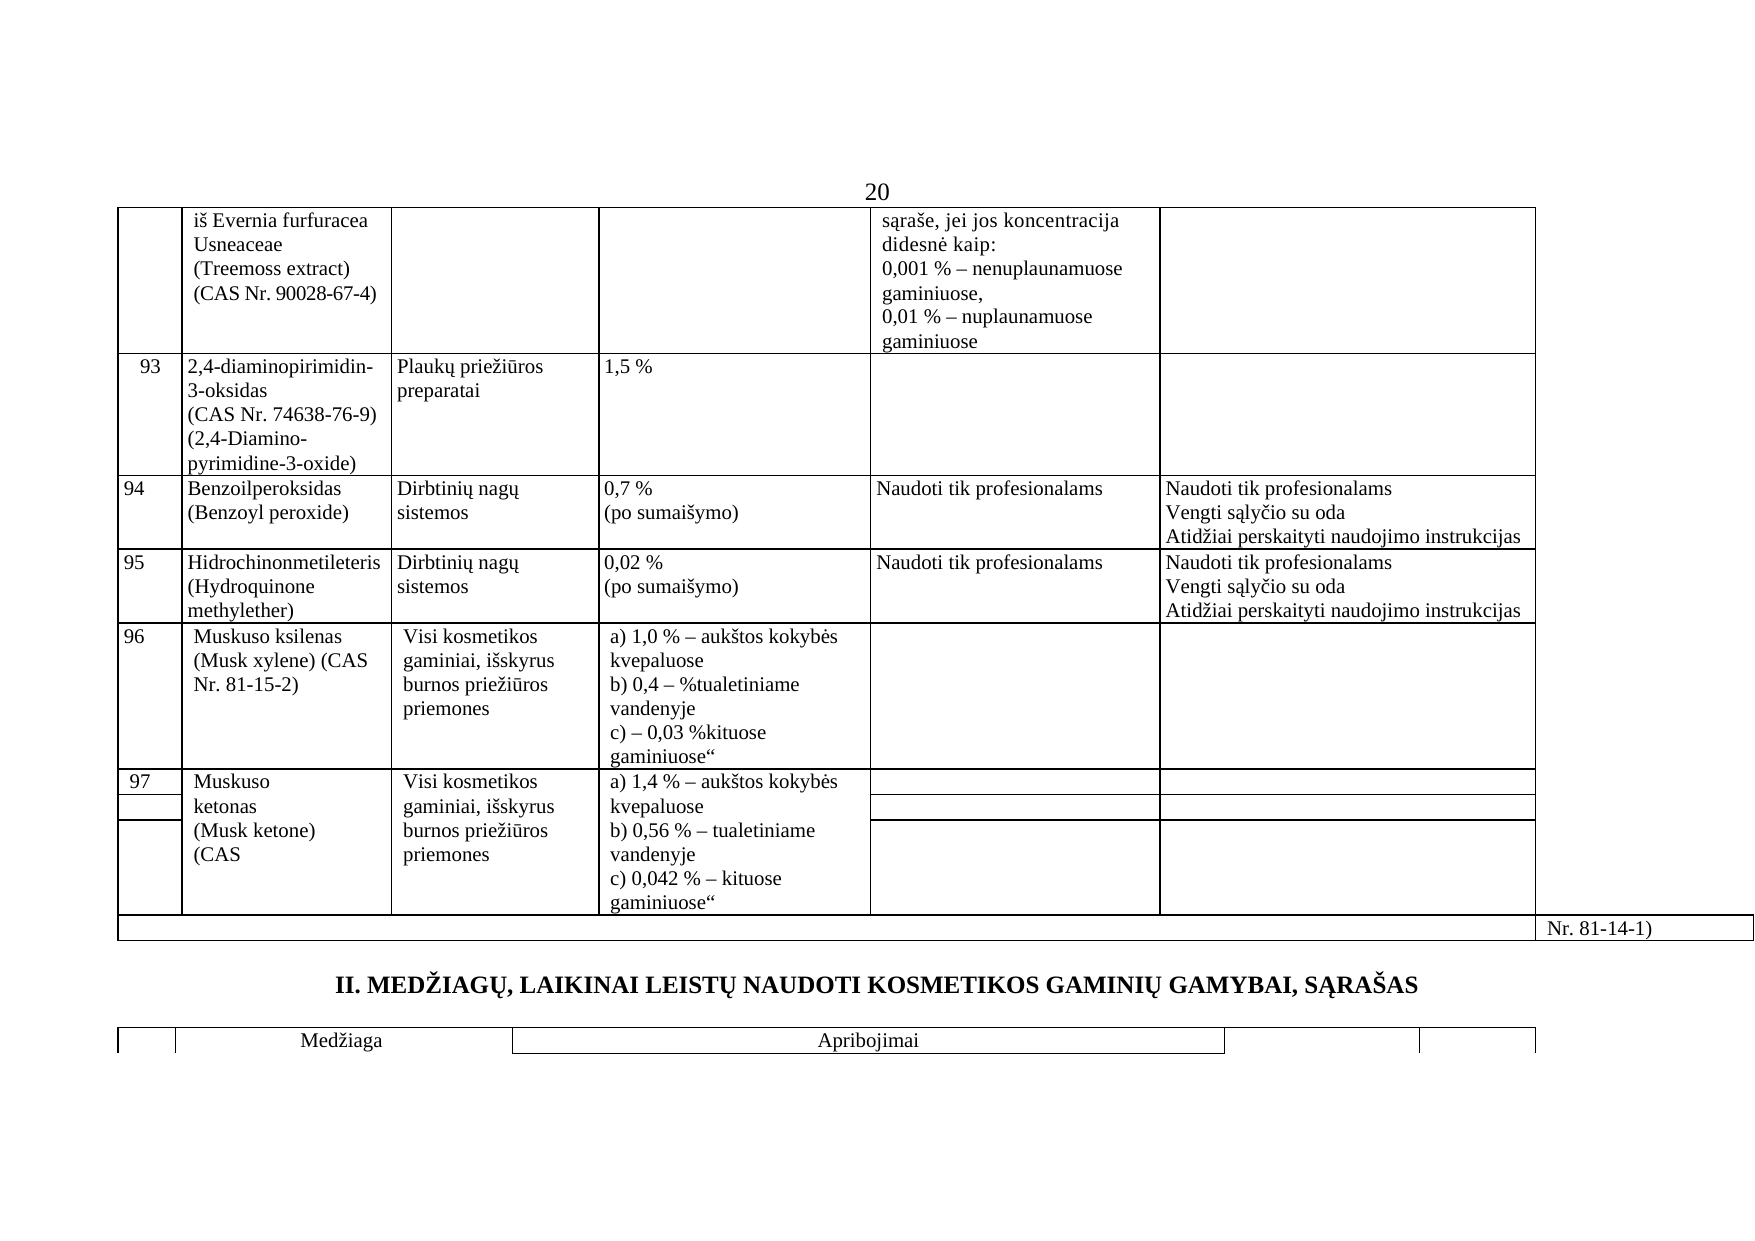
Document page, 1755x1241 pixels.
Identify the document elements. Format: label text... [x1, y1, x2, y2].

table_cell [871, 354, 1159, 426]
table_cell [1536, 768, 1754, 793]
table_cell Muskuso ketonas (Musk ketone) (CAS [183, 770, 391, 914]
table_cell [392, 426, 598, 474]
table_cell Naudoti tik profesionalams [871, 476, 1159, 548]
table_cell [1161, 795, 1535, 819]
table_cell Hidrochinonmetileteris (Hydroquinone methylether) [183, 550, 391, 622]
table_cell [1536, 548, 1754, 622]
table_cell [119, 208, 181, 353]
table_cell [392, 208, 598, 353]
table_cell [1161, 354, 1535, 474]
table_cell [871, 624, 1159, 768]
table_header Apribojimai [513, 1028, 1224, 1052]
table_cell 0,7 % (po sumaišymo) [600, 476, 870, 548]
table_cell Dirbtinių nagų sistemos [392, 550, 598, 622]
table_cell [119, 916, 1535, 939]
table_cell sąraše, jei jos koncentracija didesnė kaip: 0,001 % – nenuplaunamuose gaminiuose, 0,01 % – nuplaunamuose gaminiuose [871, 208, 1159, 353]
table_cell iš Evernia furfuracea Usneaceae (Treemoss extract) (CAS Nr. 90028-67-4) [183, 208, 391, 353]
table_cell 2,4-diaminopirimidin-3-oksidas (CAS Nr. 74638-76-9) (2,4-Diamino-pyrimidine-3-oxide) [183, 354, 391, 474]
table_cell [600, 426, 870, 474]
table_cell Visi kosmetikos gaminiai, išskyrus burnos priežiūros priemones [392, 770, 598, 914]
table_cell [119, 426, 181, 474]
table_cell [1536, 794, 1754, 819]
table_header Medžiaga [176, 1028, 512, 1052]
table_cell [871, 770, 1159, 793]
table_cell [1161, 821, 1535, 914]
table_cell [1161, 624, 1535, 768]
table_cell Naudoti tik profesionalams Vengti sąlyčio su oda Atidžiai perskaityti naudojimo instrukcijas [1161, 476, 1535, 548]
table_header [1225, 1028, 1419, 1052]
table_cell [1536, 207, 1754, 353]
table_cell a) 1,0 % – aukštos kokybės kvepaluose b) 0,4 – %tualetiniame vandenyje c) – 0,03 %kituose gaminiuose“ [600, 624, 870, 768]
table_cell [871, 426, 1159, 474]
table_cell [871, 795, 1159, 819]
table_header [119, 1028, 175, 1052]
table_cell [871, 821, 1159, 914]
table_cell Visi kosmetikos gaminiai, išskyrus burnos priežiūros priemones [392, 624, 598, 768]
table_cell [600, 208, 870, 353]
table_cell 97 [119, 770, 181, 793]
table_cell 94 [119, 476, 181, 548]
table_cell [1536, 426, 1754, 474]
table_cell 95 [119, 550, 181, 622]
table_cell Dirbtinių nagų sistemos [392, 476, 598, 548]
table_cell Naudoti tik profesionalams Vengti sąlyčio su oda Atidžiai perskaityti naudojimo instrukcijas [1161, 550, 1535, 622]
table_cell Muskuso ksilenas (Musk xylene) (CAS Nr. 81-15-2) [183, 624, 391, 768]
table_cell 93 [119, 354, 181, 426]
text II. MEDŽIAGŲ, LAIKINAI LEISTŲ NAUDOTI KOSMETIKOS GAMINIŲ GAMYBAI, SĄRAŠAS [118, 970, 1636, 998]
table_cell Plaukų priežiūros preparatai [392, 354, 598, 426]
table_cell Benzoilperoksidas (Benzoyl peroxide) [183, 476, 391, 548]
table_cell a) 1,4 % – aukštos kokybės kvepaluose b) 0,56 % – tualetiniame vandenyje c) 0,042 % – kituose gaminiuose“ [600, 770, 870, 914]
table_cell [1536, 819, 1754, 914]
table_cell [119, 821, 181, 914]
table_cell [1536, 353, 1754, 426]
table_cell [1161, 770, 1535, 793]
table_cell 0,02 % (po sumaišymo) [600, 550, 870, 622]
table_cell Naudoti tik profesionalams [871, 550, 1159, 622]
table_cell [1536, 475, 1754, 548]
table_header [1420, 1028, 1535, 1052]
table_cell [1536, 622, 1754, 768]
table_cell Nr. 81-14-1) [1536, 916, 1753, 939]
table_cell [1161, 208, 1535, 353]
table_cell 96 [119, 624, 181, 768]
table_cell 1,5 % [600, 354, 870, 426]
table_cell [119, 795, 181, 819]
